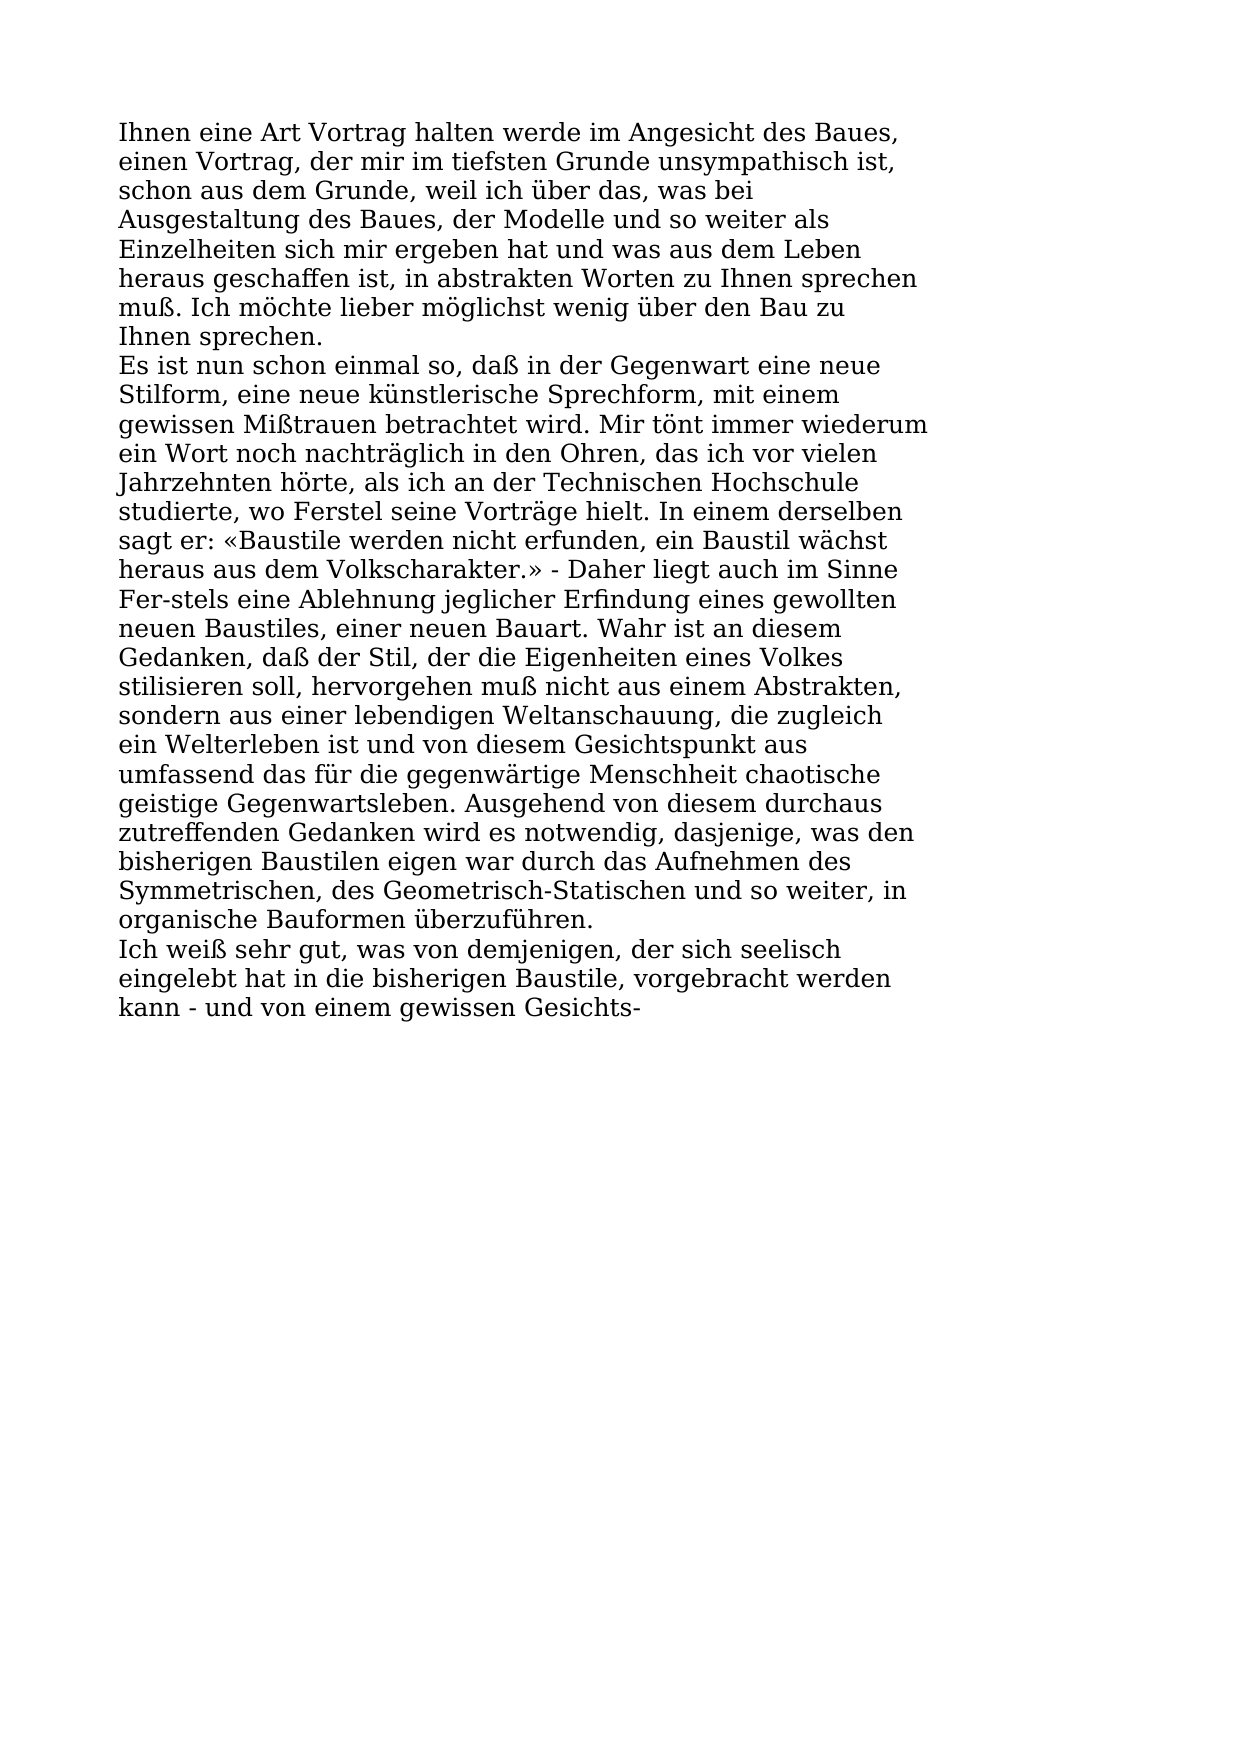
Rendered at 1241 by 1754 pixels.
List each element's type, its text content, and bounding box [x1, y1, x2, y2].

text muß. Ich möchte lieber möglichst wenig über den Bau zu [118, 293, 1122, 322]
text Einzelheiten sich mir ergeben hat und was aus dem Leben [118, 235, 1122, 264]
text neuen Baustiles, einer neuen Bauart. Wahr ist an diesem [118, 614, 1122, 643]
text studierte, wo Ferstel seine Vorträge hielt. In einem derselben [118, 497, 1122, 526]
text einen Vortrag, der mir im tiefsten Grunde unsympathisch ist, [118, 147, 1122, 176]
text sagt er: «Baustile werden nicht erfunden, ein Baustil wächst [118, 526, 1122, 556]
text Ihnen eine Art Vortrag halten werde im Angesicht des Baues, [118, 118, 1122, 147]
text Es ist nun schon einmal so, daß in der Gegenwart eine neue [118, 351, 1122, 381]
text heraus geschaffen ist, in abstrakten Worten zu Ihnen sprechen [118, 264, 1122, 293]
text Symmetrischen, des Geometrisch-Statischen und so weiter, in [118, 876, 1122, 906]
text ein Wort noch nachträglich in den Ohren, das ich vor vielen [118, 439, 1122, 468]
text organische Bauformen überzuführen. [118, 906, 1122, 935]
text gewissen Mißtrauen betrachtet wird. Mir tönt immer wiederum [118, 410, 1122, 439]
text Stilform, eine neue künstlerische Sprechform, mit einem [118, 381, 1122, 410]
text Ausgestaltung des Baues, der Modelle und so weiter als [118, 206, 1122, 235]
text Gedanken, daß der Stil, der die Eigenheiten eines Volkes [118, 643, 1122, 672]
text kann - und von einem gewissen Gesichts- [118, 993, 1122, 1022]
text Jahrzehnten hörte, als ich an der Technischen Hochschule [118, 468, 1122, 497]
text Ihnen sprechen. [118, 322, 1122, 351]
text umfassend das für die gegenwärtige Menschheit chaotische [118, 760, 1122, 789]
text stilisieren soll, hervorgehen muß nicht aus einem Abstrakten, [118, 672, 1122, 701]
text heraus aus dem Volkscharakter.» - Daher liegt auch im Sinne [118, 556, 1122, 585]
text schon aus dem Grunde, weil ich über das, was bei [118, 176, 1122, 206]
text zutreffenden Gedanken wird es notwendig, dasjenige, was den [118, 818, 1122, 847]
text geistige Gegenwartsleben. Ausgehend von diesem durchaus [118, 789, 1122, 818]
text eingelebt hat in die bisherigen Baustile, vorgebracht werden [118, 964, 1122, 993]
text ein Welterleben ist und von diesem Gesichtspunkt aus [118, 731, 1122, 760]
text bisherigen Baustilen eigen war durch das Aufnehmen des [118, 847, 1122, 876]
text Ich weiß sehr gut, was von demjenigen, der sich seelisch [118, 935, 1122, 964]
text Fer-stels eine Ablehnung jeglicher Erfindung eines gewollten [118, 585, 1122, 614]
text sondern aus einer lebendigen Weltanschauung, die zugleich [118, 701, 1122, 731]
